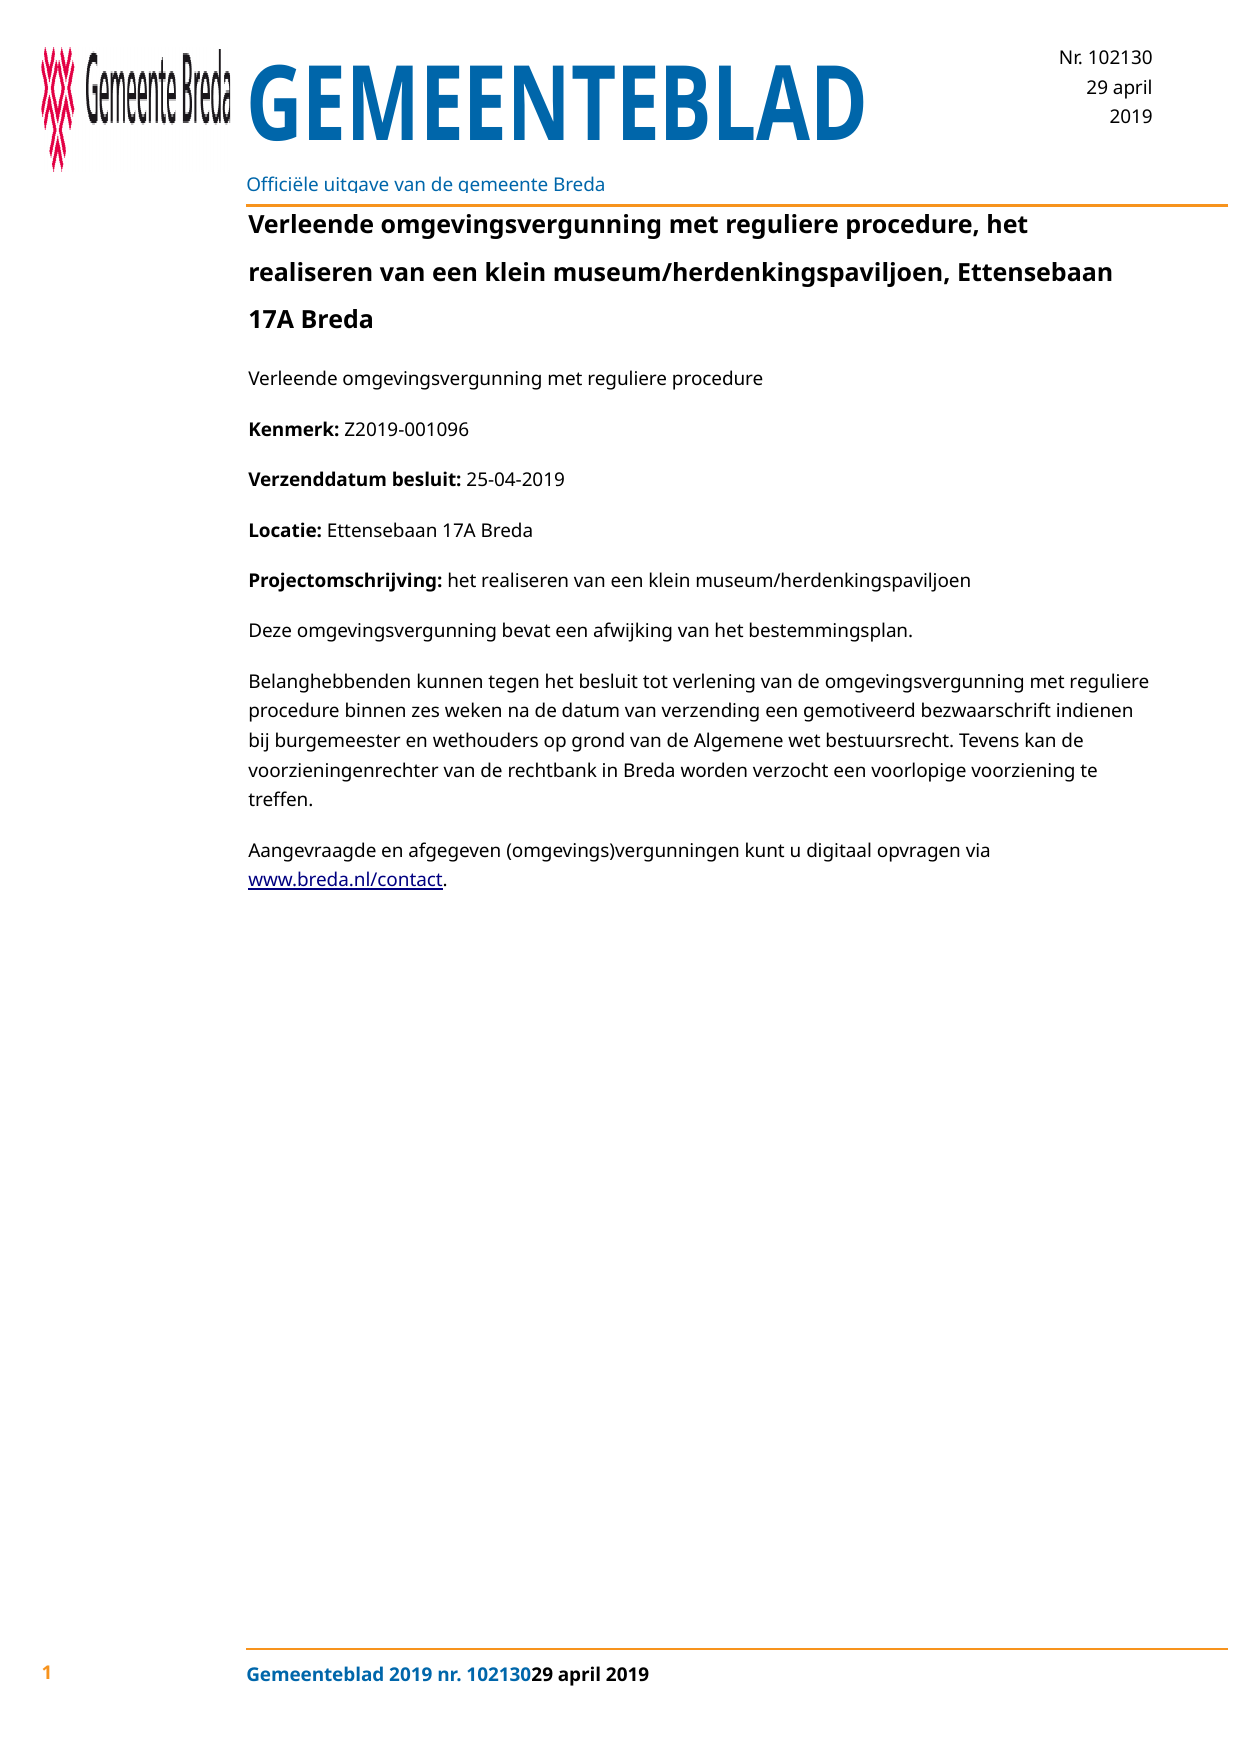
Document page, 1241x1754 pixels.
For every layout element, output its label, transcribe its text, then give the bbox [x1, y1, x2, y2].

text Belanghebbenden kunnen tegen het besluit tot verlening van de omgevingsvergunning met reguliere procedure binnen zes weken na de datum van verzending een gemotiveerd bezwaarschrift indienen bij burgemeester en wethouders op grond van de Algemene wet bestuursrecht. Tevens kan de voorzieningenrechter van de rechtbank in Breda worden verzocht een voorlopige voorziening te treffen. [248, 668, 1152, 812]
text Deze omgevingsvergunning bevat een afwijking van het bestemmingsplan. [248, 618, 1152, 643]
text Kenmerk: Z2019-001096 [248, 416, 1152, 442]
text Aangevraagde en afgegeven (omgevings)vergunningen kunt u digitaal opvragen via www.breda.nl/contact. [248, 837, 1152, 892]
text Locatie: Ettensebaan 17A Breda [248, 517, 1152, 542]
text Verzenddatum besluit: 25-04-2019 [248, 466, 1152, 492]
text Verleende omgevingsvergunning met reguliere procedure, het realiseren van een klein museum/herdenkingspaviljoen, Ettensebaan 17A Breda [248, 207, 1152, 336]
picture [41, 47, 231, 172]
text Verleende omgevingsvergunning met reguliere procedure [248, 366, 1152, 391]
text Projectomschrijving: het realiseren van een klein museum/herdenkingspaviljoen [248, 567, 1152, 593]
